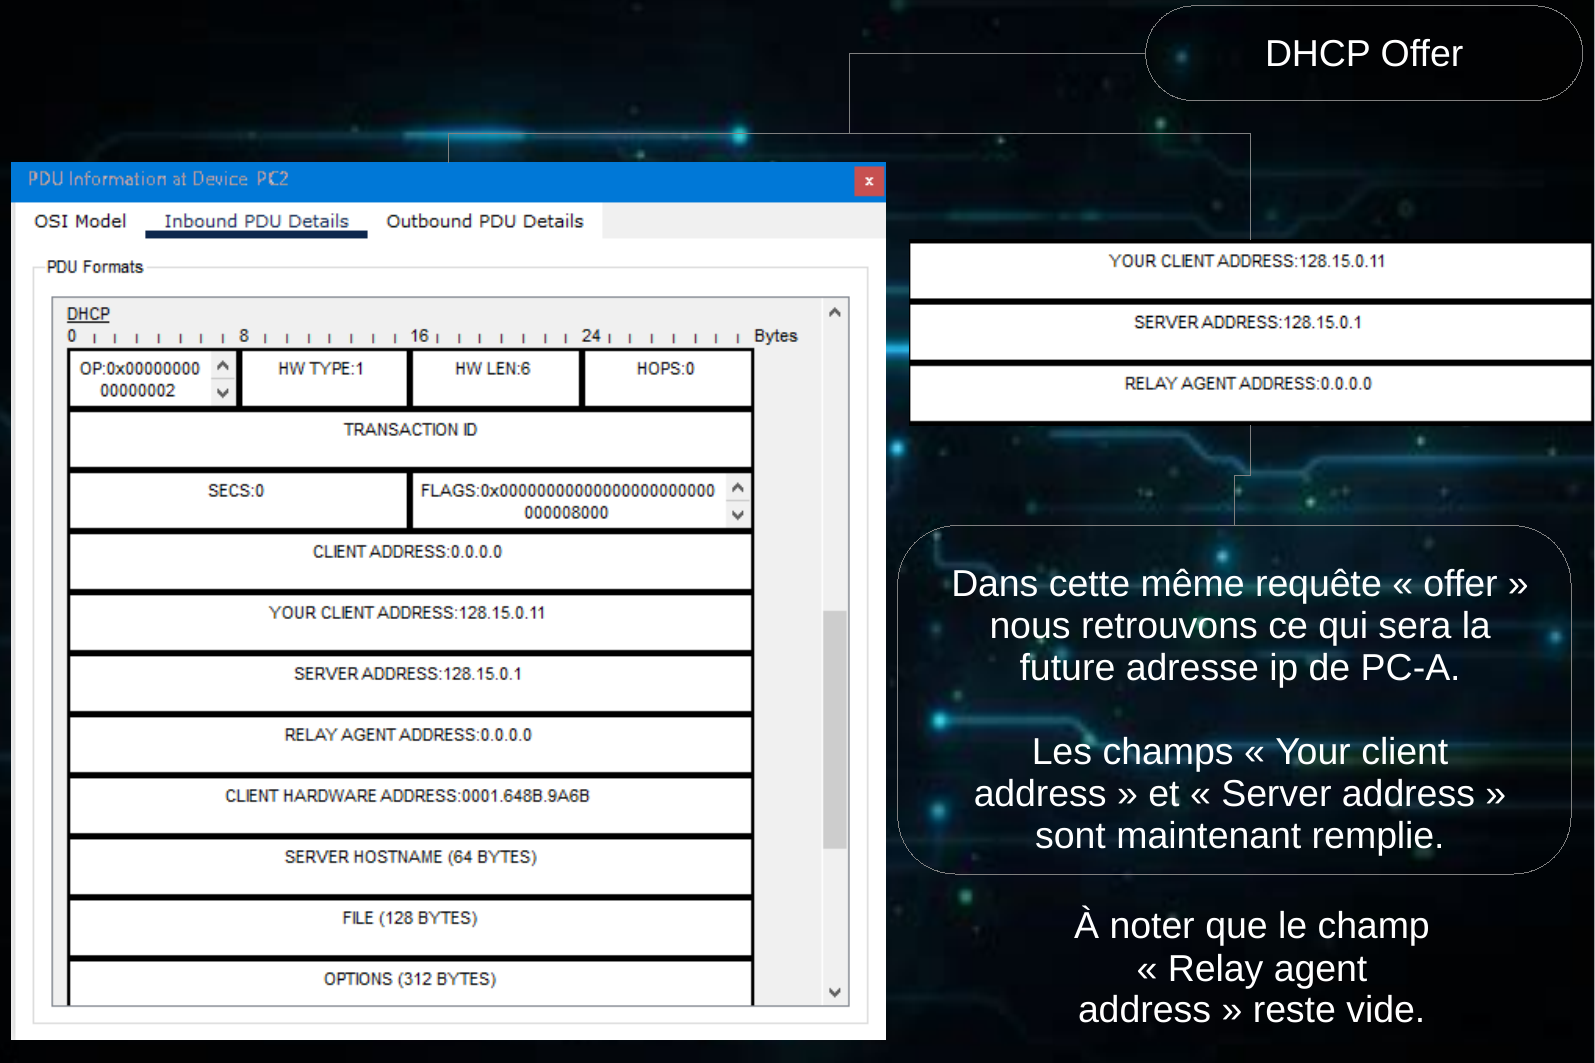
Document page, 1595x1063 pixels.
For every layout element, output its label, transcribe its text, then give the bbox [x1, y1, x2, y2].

text_box DHCP Offer [1145, 5, 1583, 101]
picture [0, 0, 1595, 1063]
text_box À noter que le champ « Relay agent address » reste vide. [1039, 897, 1465, 1039]
text_box Dans cette même requête « offer » nous retrouvons ce qui sera la future adresse ip de PC-A. Les champs « Your client address » et « Server address » sont maintenant remplie. [933, 555, 1548, 865]
